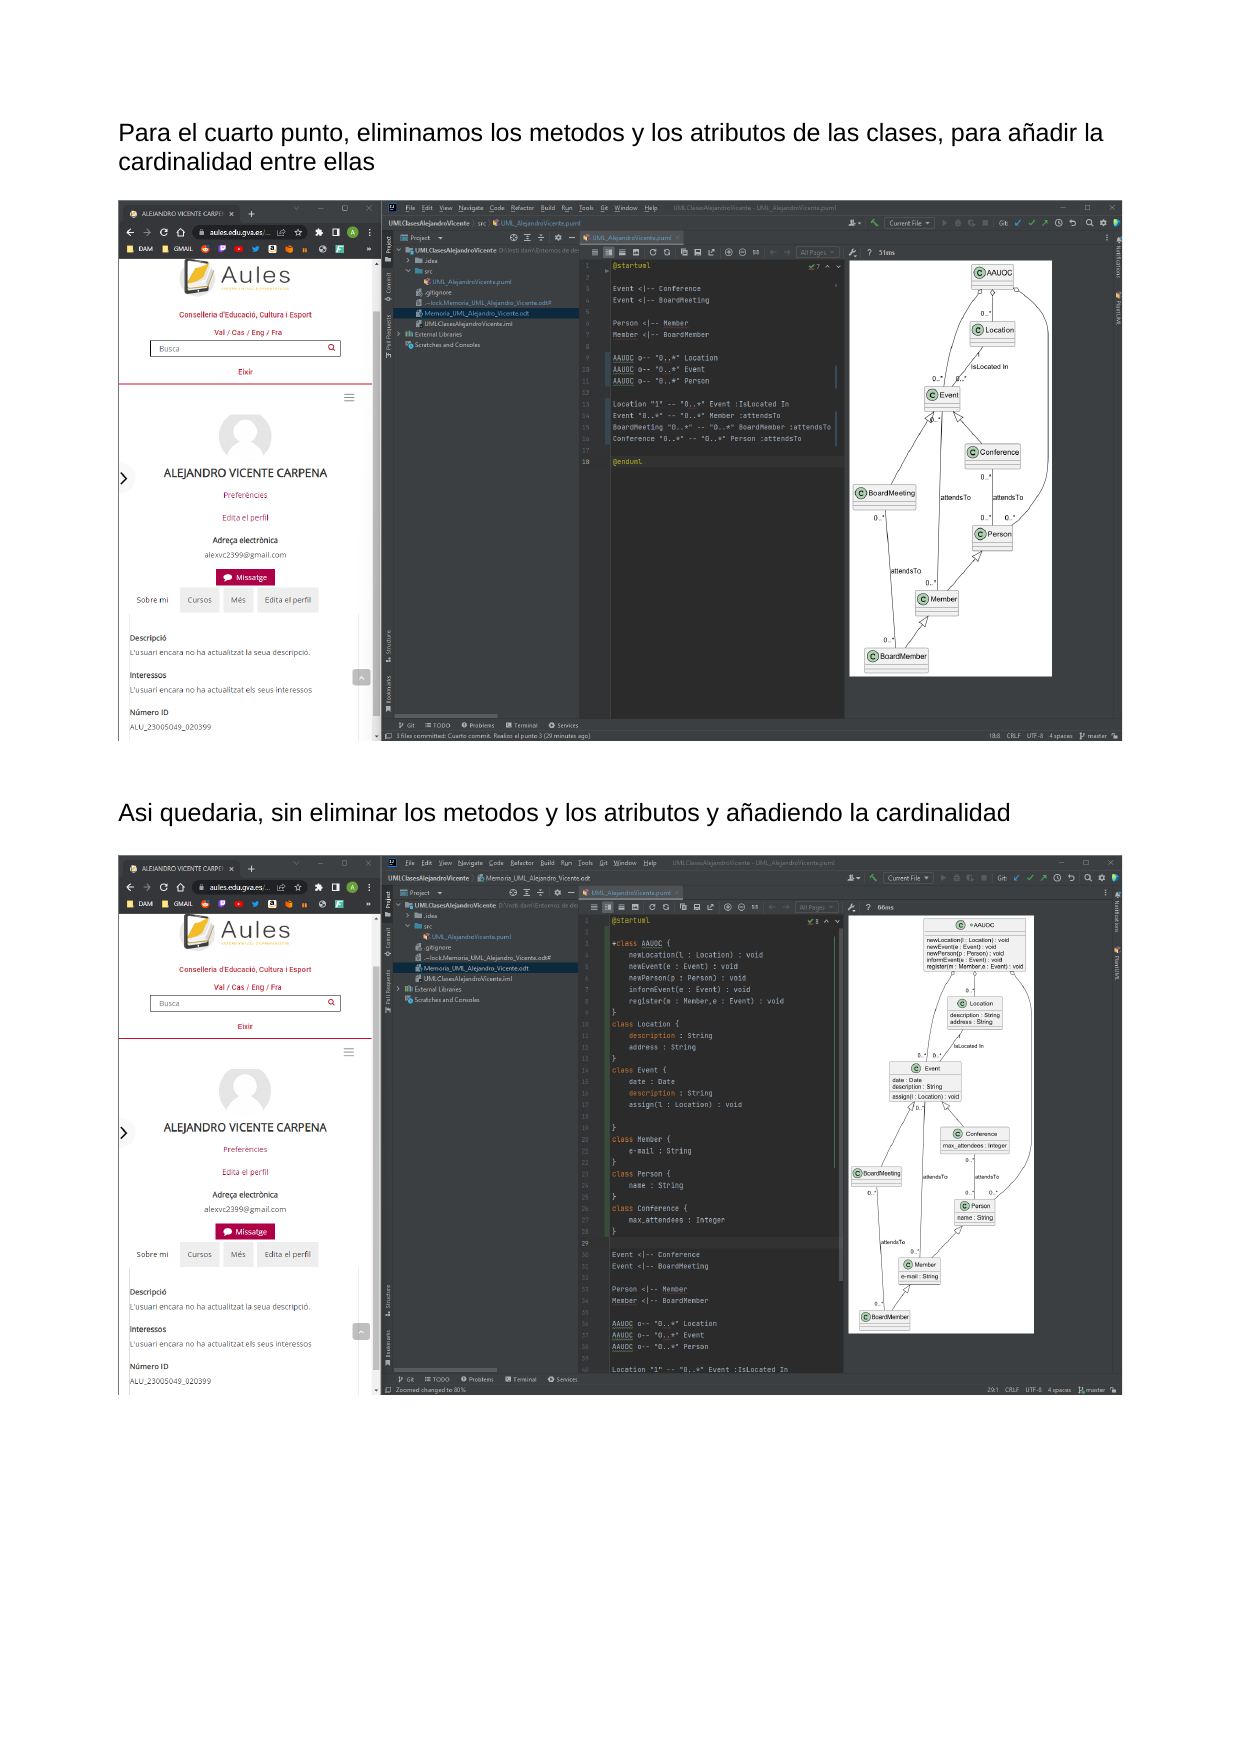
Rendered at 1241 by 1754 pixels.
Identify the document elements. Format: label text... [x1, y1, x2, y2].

text Asi quedaria, sin eliminar los metodos y los atributos y añadiendo la cardinalidad [118, 798, 1122, 827]
text Para el cuarto punto, eliminamos los metodos y los atributos de las clases, para añadir la cardinalidad entre ellas [118, 118, 1122, 176]
picture [118, 855, 1123, 1395]
picture [118, 200, 1123, 741]
